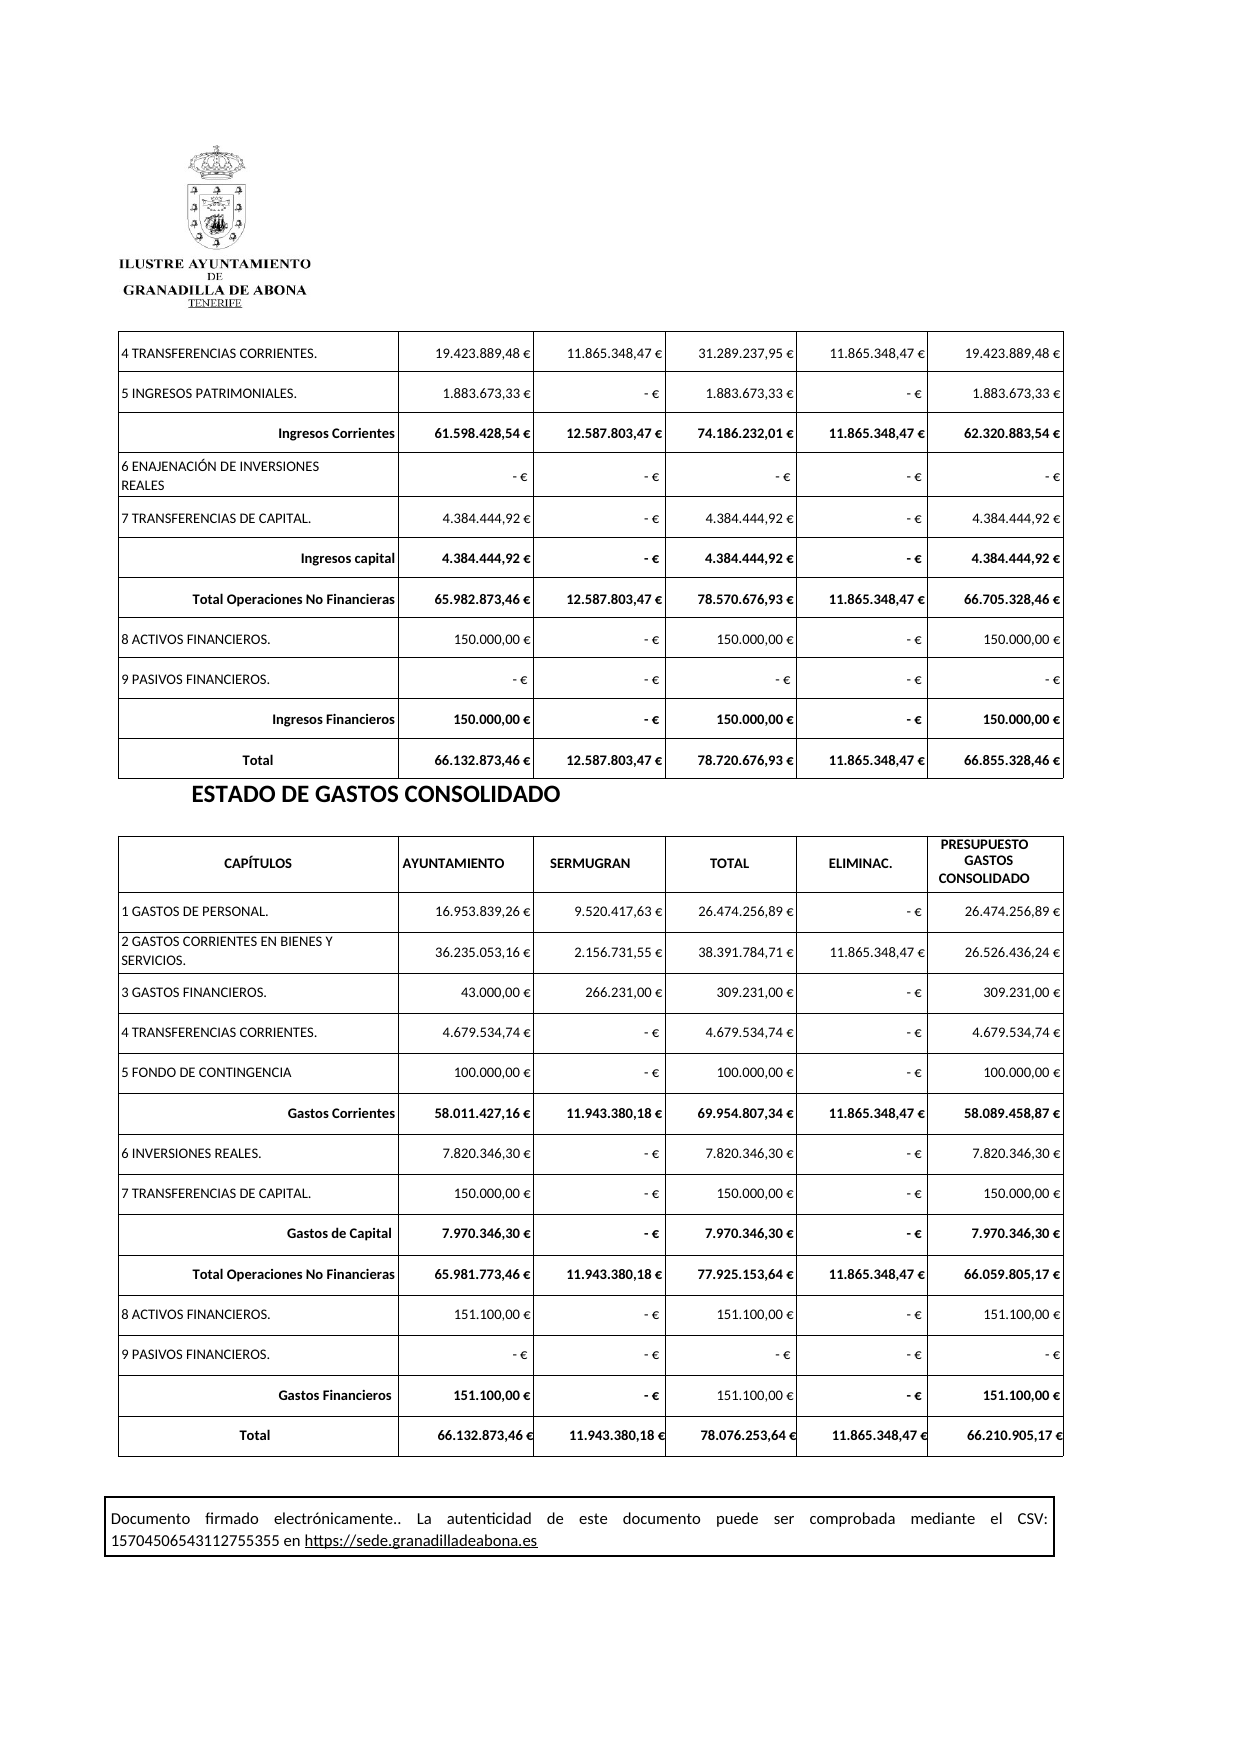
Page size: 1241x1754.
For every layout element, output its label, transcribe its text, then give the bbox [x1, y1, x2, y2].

table_cell - € [399, 1336, 533, 1375]
table_cell 9.520.417,63 € [534, 893, 665, 932]
table_cell 150.000,00 € [399, 1175, 533, 1214]
table_cell - € [928, 1336, 1063, 1375]
table_cell 31.289.237,95 € [666, 332, 796, 371]
table_cell 77.925.153,64 € [666, 1256, 796, 1295]
table_cell 151.100,00 € [666, 1296, 796, 1335]
table_cell - € [666, 658, 796, 697]
table_cell - € [666, 1336, 796, 1375]
table_cell - € [534, 1054, 665, 1093]
table_cell 78.076.253,64 € [666, 1417, 796, 1456]
table_cell 4.679.534,74 € [666, 1014, 796, 1053]
table_cell 65.982.873,46 € [399, 578, 533, 617]
table_cell 7 TRANSFERENCIAS DE CAPITAL. [119, 1175, 398, 1214]
table_cell 4.384.444,92 € [399, 497, 533, 536]
table_cell 6 ENAJENACIÓN DE INVERSIONES REALES [119, 453, 398, 496]
table_cell 150.000,00 € [399, 618, 533, 657]
table_cell - € [797, 974, 927, 1013]
table_cell - € [797, 1215, 927, 1254]
table_cell - € [399, 658, 533, 697]
table_cell Gastos Corrientes [119, 1094, 398, 1134]
table_cell 150.000,00 € [666, 1175, 796, 1214]
table_cell 7.820.346,30 € [666, 1135, 796, 1174]
table_cell 150.000,00 € [928, 699, 1063, 738]
table_cell 11.865.348,47 € [797, 933, 927, 972]
table_cell 58.089.458,87 € [928, 1094, 1063, 1134]
table_cell Total [119, 1417, 398, 1456]
table_cell Gastos Financieros [119, 1376, 398, 1416]
table_cell 8 ACTIVOS FINANCIEROS. [119, 1296, 398, 1335]
table_cell 4.384.444,92 € [666, 497, 796, 536]
table_cell 11.943.380,18 € [534, 1094, 665, 1134]
subtitle ESTADO DE GASTOS CONSOLIDADO [191, 778, 1127, 809]
table_cell Total [119, 739, 398, 778]
table_cell 151.100,00 € [928, 1296, 1063, 1335]
table_cell - € [534, 1296, 665, 1335]
table_cell - € [797, 1296, 927, 1335]
table_cell 11.943.380,18 € [534, 1417, 665, 1456]
table_cell 66.855.328,46 € [928, 739, 1063, 778]
table_cell Total Operaciones No Financieras [119, 1256, 398, 1295]
table_cell 11.865.348,47 € [797, 332, 927, 371]
table_cell 12.587.803,47 € [534, 413, 665, 452]
table_cell 74.186.232,01 € [666, 413, 796, 452]
table_header SERMUGRAN [534, 837, 665, 892]
table_cell 26.474.256,89 € [666, 893, 796, 932]
table_cell 11.865.348,47 € [797, 578, 927, 617]
table_cell 19.423.889,48 € [928, 332, 1063, 371]
table_cell 9 PASIVOS FINANCIEROS. [119, 1336, 398, 1375]
table_cell 12.587.803,47 € [534, 578, 665, 617]
table_cell - € [797, 497, 927, 536]
table_header ELIMINAC. [797, 837, 927, 892]
table_cell 151.100,00 € [666, 1376, 796, 1416]
table_cell 4 TRANSFERENCIAS CORRIENTES. [119, 1014, 398, 1053]
table_cell - € [797, 699, 927, 738]
table_cell 266.231,00 € [534, 974, 665, 1013]
table_cell 1.883.673,33 € [928, 372, 1063, 411]
table_cell 6 INVERSIONES REALES. [119, 1135, 398, 1174]
table_header AYUNTAMIENTO [399, 837, 533, 892]
table_cell - € [534, 372, 665, 411]
table_cell - € [534, 538, 665, 577]
table_cell 7.970.346,30 € [399, 1215, 533, 1254]
table_cell 11.865.348,47 € [797, 739, 927, 778]
table_cell 100.000,00 € [928, 1054, 1063, 1093]
table_cell - € [797, 1336, 927, 1375]
table_cell 58.011.427,16 € [399, 1094, 533, 1134]
table_cell 65.981.773,46 € [399, 1256, 533, 1295]
table_cell 78.720.676,93 € [666, 739, 796, 778]
table_cell 7 TRANSFERENCIAS DE CAPITAL. [119, 497, 398, 536]
table_cell 5 INGRESOS PATRIMONIALES. [119, 372, 398, 411]
table_cell - € [797, 1014, 927, 1053]
table_cell 150.000,00 € [928, 618, 1063, 657]
table_cell 11.865.348,47 € [797, 1256, 927, 1295]
table_cell 151.100,00 € [399, 1296, 533, 1335]
table_cell - € [797, 618, 927, 657]
table_cell 5 FONDO DE CONTINGENCIA [119, 1054, 398, 1093]
table_cell 3 GASTOS FINANCIEROS. [119, 974, 398, 1013]
table_cell Ingresos Financieros [119, 699, 398, 738]
table_cell Ingresos Corrientes [119, 413, 398, 452]
table_cell 11.865.348,47 € [797, 1094, 927, 1134]
table_cell 66.059.805,17 € [928, 1256, 1063, 1295]
table_cell - € [534, 497, 665, 536]
table_cell 4.384.444,92 € [666, 538, 796, 577]
table_cell - € [797, 1054, 927, 1093]
table_cell 309.231,00 € [666, 974, 796, 1013]
table_cell 4.679.534,74 € [928, 1014, 1063, 1053]
table_cell 9 PASIVOS FINANCIEROS. [119, 658, 398, 697]
table_cell - € [797, 1175, 927, 1214]
table_cell 1.883.673,33 € [666, 372, 796, 411]
table_cell 11.865.348,47 € [797, 1417, 927, 1456]
table_cell 7.970.346,30 € [928, 1215, 1063, 1254]
table_cell 4.384.444,92 € [928, 538, 1063, 577]
table_cell 150.000,00 € [666, 699, 796, 738]
table_cell - € [534, 453, 665, 496]
table_cell - € [534, 1175, 665, 1214]
table_cell 2 GASTOS CORRIENTES EN BIENES Y SERVICIOS. [119, 933, 398, 972]
table_cell Total Operaciones No Financieras [119, 578, 398, 617]
table_cell 19.423.889,48 € [399, 332, 533, 371]
table_header CAPÍTULOS [119, 837, 398, 892]
table_cell 151.100,00 € [399, 1376, 533, 1416]
table_cell 78.570.676,93 € [666, 578, 796, 617]
table_cell - € [928, 453, 1063, 496]
table_cell - € [534, 1215, 665, 1254]
table_cell 43.000,00 € [399, 974, 533, 1013]
table_cell - € [534, 618, 665, 657]
table_cell - € [534, 658, 665, 697]
table_cell 1 GASTOS DE PERSONAL. [119, 893, 398, 932]
table_cell - € [534, 1376, 665, 1416]
table_cell - € [797, 658, 927, 697]
table_cell 7.970.346,30 € [666, 1215, 796, 1254]
table_cell 66.705.328,46 € [928, 578, 1063, 617]
table_cell 4.384.444,92 € [399, 538, 533, 577]
table_cell 8 ACTIVOS FINANCIEROS. [119, 618, 398, 657]
table_cell - € [534, 1336, 665, 1375]
table_cell - € [534, 699, 665, 738]
table_cell 11.865.348,47 € [797, 413, 927, 452]
table_cell - € [534, 1135, 665, 1174]
table_cell 66.132.873,46 € [399, 1417, 533, 1456]
table_cell 150.000,00 € [666, 618, 796, 657]
table_cell - € [797, 372, 927, 411]
table_cell 38.391.784,71 € [666, 933, 796, 972]
table_cell 309.231,00 € [928, 974, 1063, 1013]
table_cell 4.384.444,92 € [928, 497, 1063, 536]
table_cell 100.000,00 € [399, 1054, 533, 1093]
table_cell 7.820.346,30 € [399, 1135, 533, 1174]
table_cell 100.000,00 € [666, 1054, 796, 1093]
table_cell 151.100,00 € [928, 1376, 1063, 1416]
table_cell Gastos de Capital [119, 1215, 398, 1254]
table_cell - € [797, 1376, 927, 1416]
table_cell 7.820.346,30 € [928, 1135, 1063, 1174]
table_cell Ingresos capital [119, 538, 398, 577]
table_cell 26.474.256,89 € [928, 893, 1063, 932]
table_cell 66.132.873,46 € [399, 739, 533, 778]
table_cell 69.954.807,34 € [666, 1094, 796, 1134]
table_cell 11.943.380,18 € [534, 1256, 665, 1295]
table_cell 62.320.883,54 € [928, 413, 1063, 452]
table_cell 16.953.839,26 € [399, 893, 533, 932]
table_cell 150.000,00 € [928, 1175, 1063, 1214]
table_cell - € [797, 538, 927, 577]
table_cell 12.587.803,47 € [534, 739, 665, 778]
table_header PRESUPUESTO GASTOS CONSOLIDADO [928, 837, 1063, 892]
table_cell 66.210.905,17 € [928, 1417, 1063, 1456]
table_cell 2.156.731,55 € [534, 933, 665, 972]
table_cell - € [534, 1014, 665, 1053]
table_cell 11.865.348,47 € [534, 332, 665, 371]
table_cell - € [666, 453, 796, 496]
table_cell 1.883.673,33 € [399, 372, 533, 411]
table_header TOTAL [666, 837, 796, 892]
table_cell 36.235.053,16 € [399, 933, 533, 972]
table_cell - € [928, 658, 1063, 697]
table_cell 150.000,00 € [399, 699, 533, 738]
table_cell - € [797, 893, 927, 932]
table_cell 61.598.428,54 € [399, 413, 533, 452]
table_cell - € [797, 453, 927, 496]
table_cell - € [797, 1135, 927, 1174]
table_cell 4 TRANSFERENCIAS CORRIENTES. [119, 332, 398, 371]
table_cell - € [399, 453, 533, 496]
table_cell 4.679.534,74 € [399, 1014, 533, 1053]
table_cell 26.526.436,24 € [928, 933, 1063, 972]
